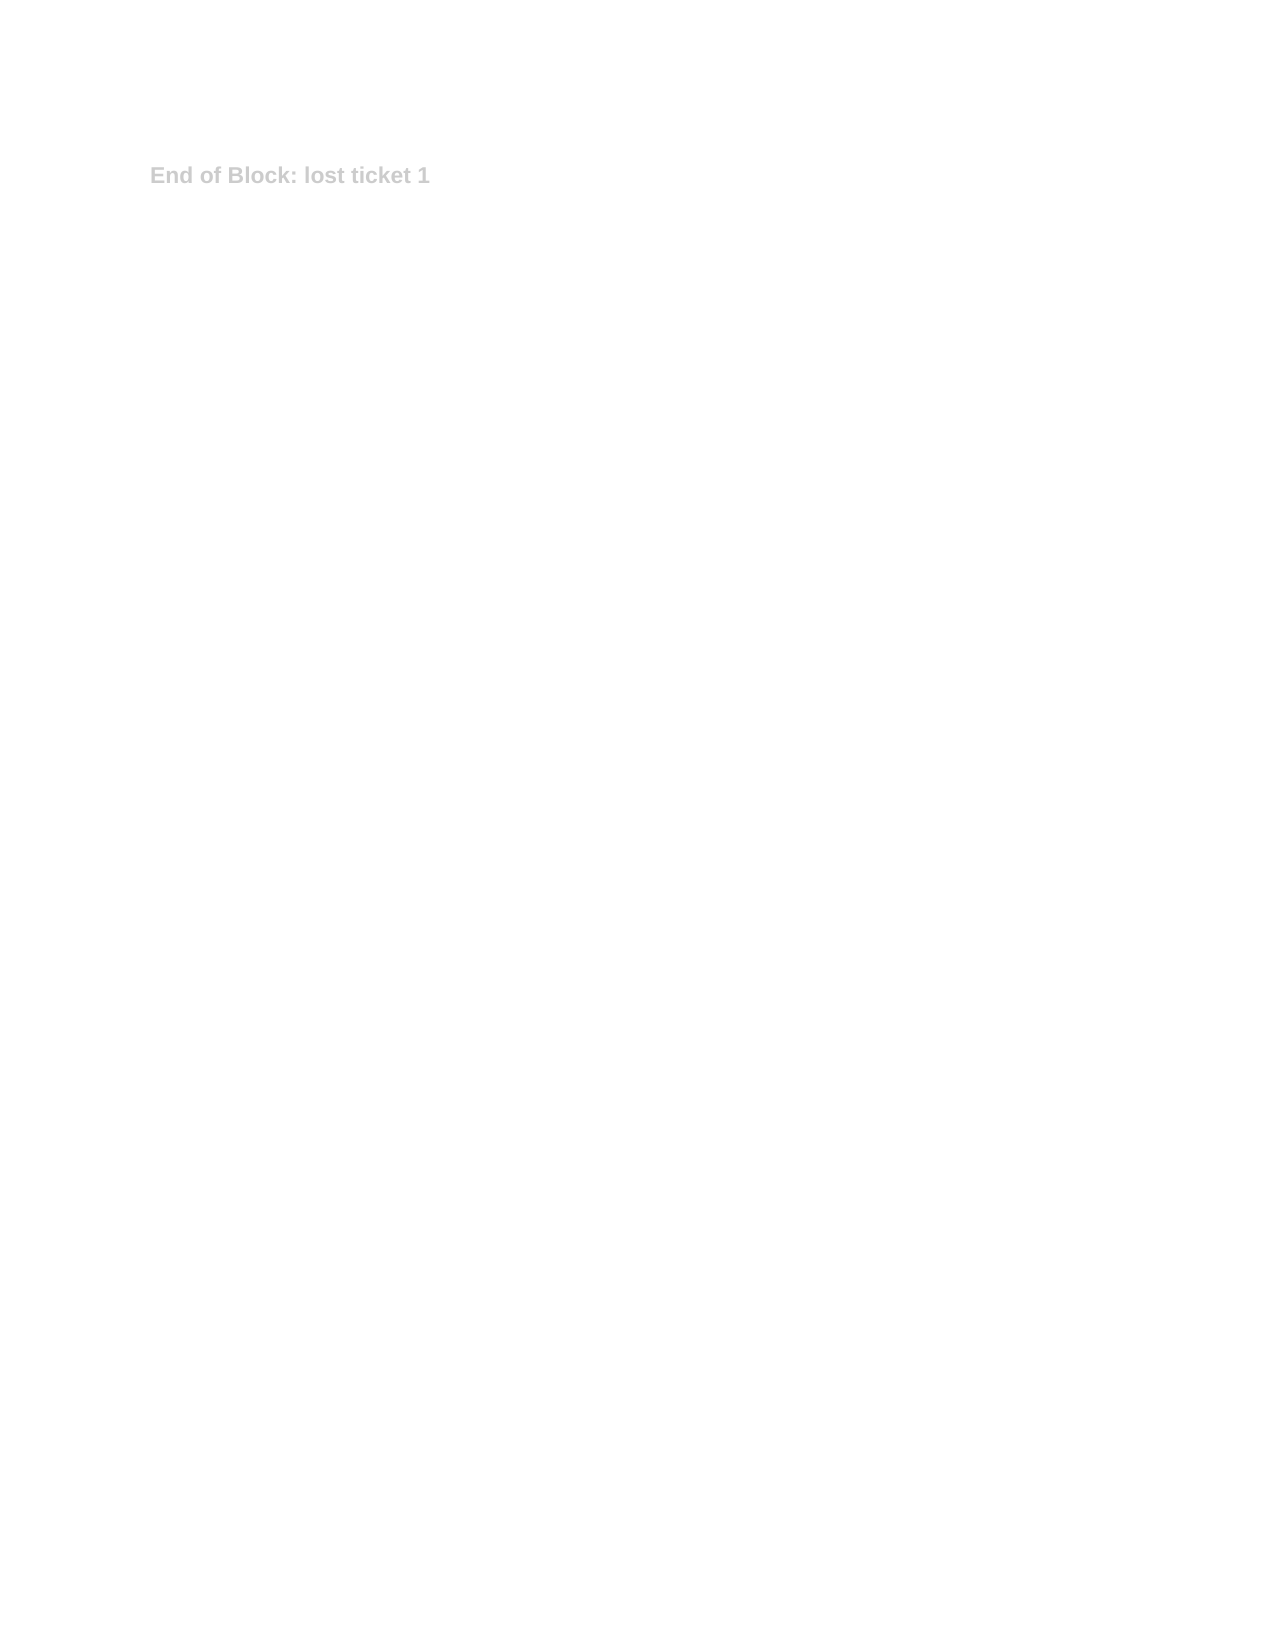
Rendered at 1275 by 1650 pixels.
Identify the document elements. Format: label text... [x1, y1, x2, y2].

text End of Block: lost ticket 1 [150, 162, 1125, 189]
